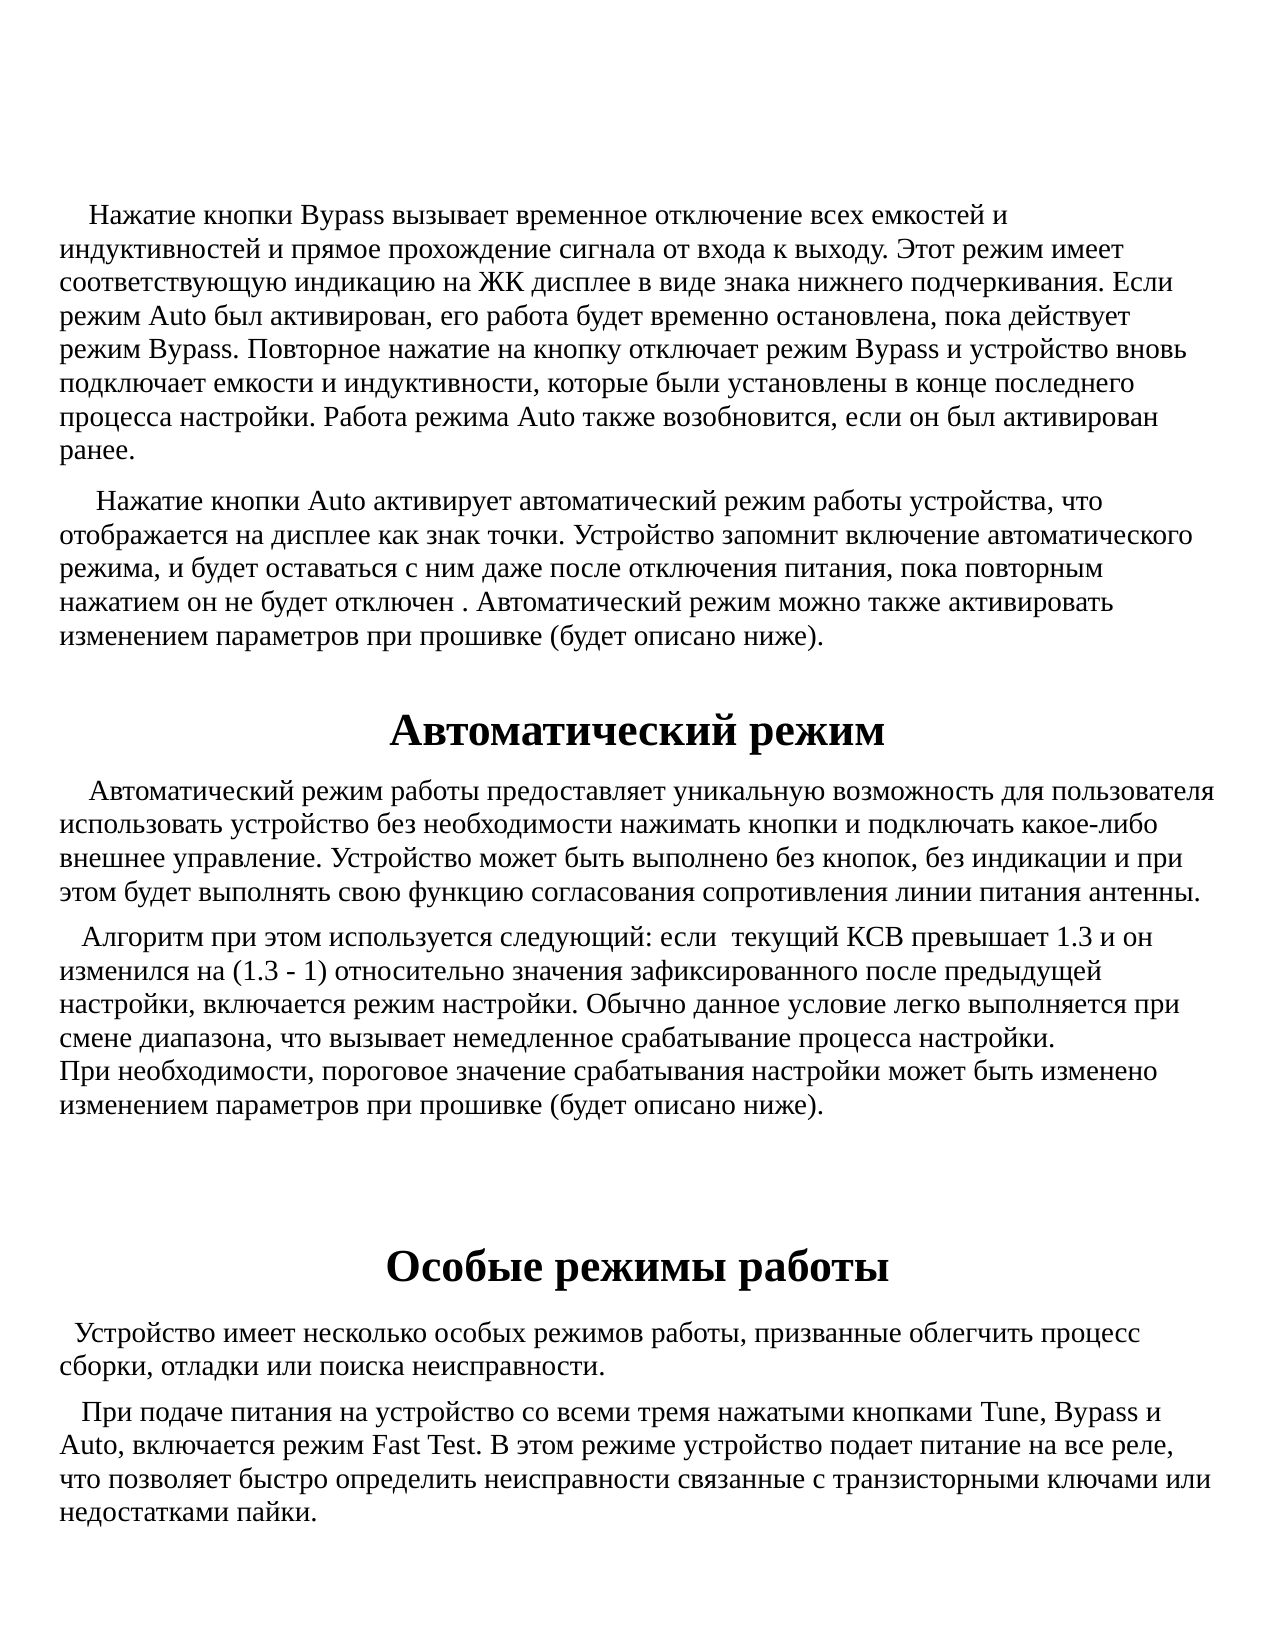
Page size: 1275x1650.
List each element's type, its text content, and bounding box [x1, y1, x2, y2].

text Нажатие кнопки Auto активирует автоматический режим работы устройства, что отображается на дисплее как знак точки. Устройство запомнит включение автоматического режима, и будет оставаться с ним даже после отключения питания, пока повторным нажатием он не будет отключен . Автоматический режим можно также активировать изменением параметров при прошивке (будет описано ниже). [59, 483, 1216, 651]
text Нажатие кнопки Bypass вызывает временное отключение всех емкостей и индуктивностей и прямое прохождение сигнала от входа к выходу. Этот режим имеет соответствующую индикацию на ЖК дисплее в виде знака нижнего подчеркивания. Если режим Auto был активирован, его работа будет временно остановлена, пока действует режим Bypass. Повторное нажатие на кнопку отключает режим Bypass и устройство вновь подключает емкости и индуктивности, которые были установлены в конце последнего процесса настройки. Работа режима Auto также возобновится, если он был активирован ранее. [59, 197, 1216, 466]
text Алгоритм при этом используется следующий: если текущий КСВ превышает 1.3 и он изменился на (1.3 - 1) относительно значения зафиксированного после предыдущей настройки, включается режим настройки. Обычно данное условие легко выполняется при смене диапазона, что вызывает немедленное срабатывание процесса настройки. При необходимости, пороговое значение срабатывания настройки может быть изменено изменением параметров при прошивке (будет описано ниже). [59, 919, 1216, 1120]
text При подаче питания на устройство со всеми тремя нажатыми кнопками Tune, Bypass и Auto, включается режим Fast Test. В этом режиме устройство подает питание на все реле, что позволяет быстро определить неисправности связанные с транзисторными ключами или недостатками пайки. [59, 1394, 1216, 1528]
text Устройство имеет несколько особых режимов работы, призванные облегчить процесс сборки, отладки или поиска неисправности. [59, 1315, 1216, 1382]
text Автоматический режим работы предоставляет уникальную возможность для пользователя использовать устройство без необходимости нажимать кнопки и подключать какое-либо внешнее управление. Устройство может быть выполнено без кнопок, без индикации и при этом будет выполнять свою функцию согласования сопротивления линии питания антенны. [59, 773, 1216, 907]
text Автоматический режим [59, 703, 1216, 755]
text Особые режимы работы [59, 1238, 1216, 1291]
